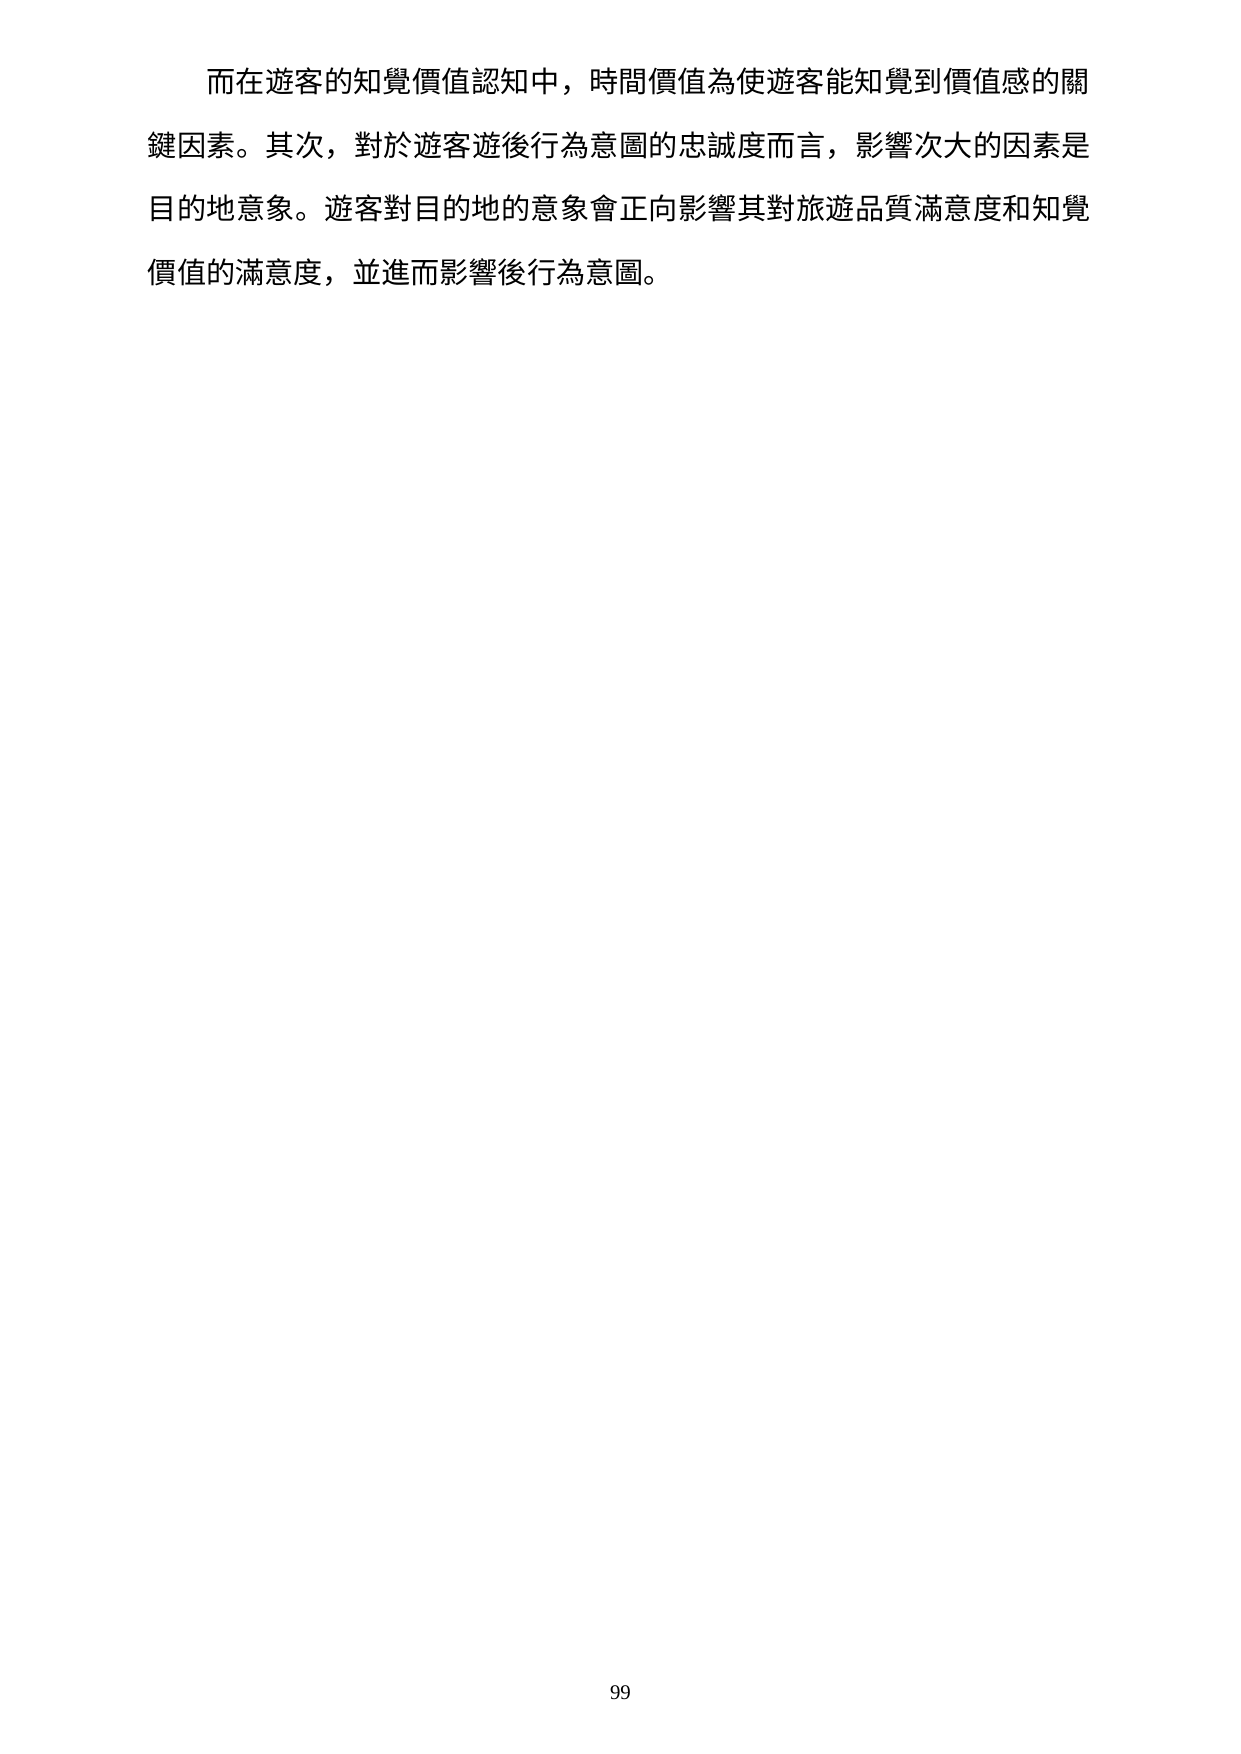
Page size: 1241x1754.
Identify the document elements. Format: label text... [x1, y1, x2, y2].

text 而在遊客的知覺價值認知中，時間價值為使遊客能知覺到價值感的關鍵因素。其次，對於遊客遊後行為意圖的忠誠度而言，影響次大的因素是目的地意象。遊客對目的地的意象會正向影響其對旅遊品質滿意度和知覺價值的滿意度，並進而影響後行為意圖。 [148, 59, 1092, 292]
